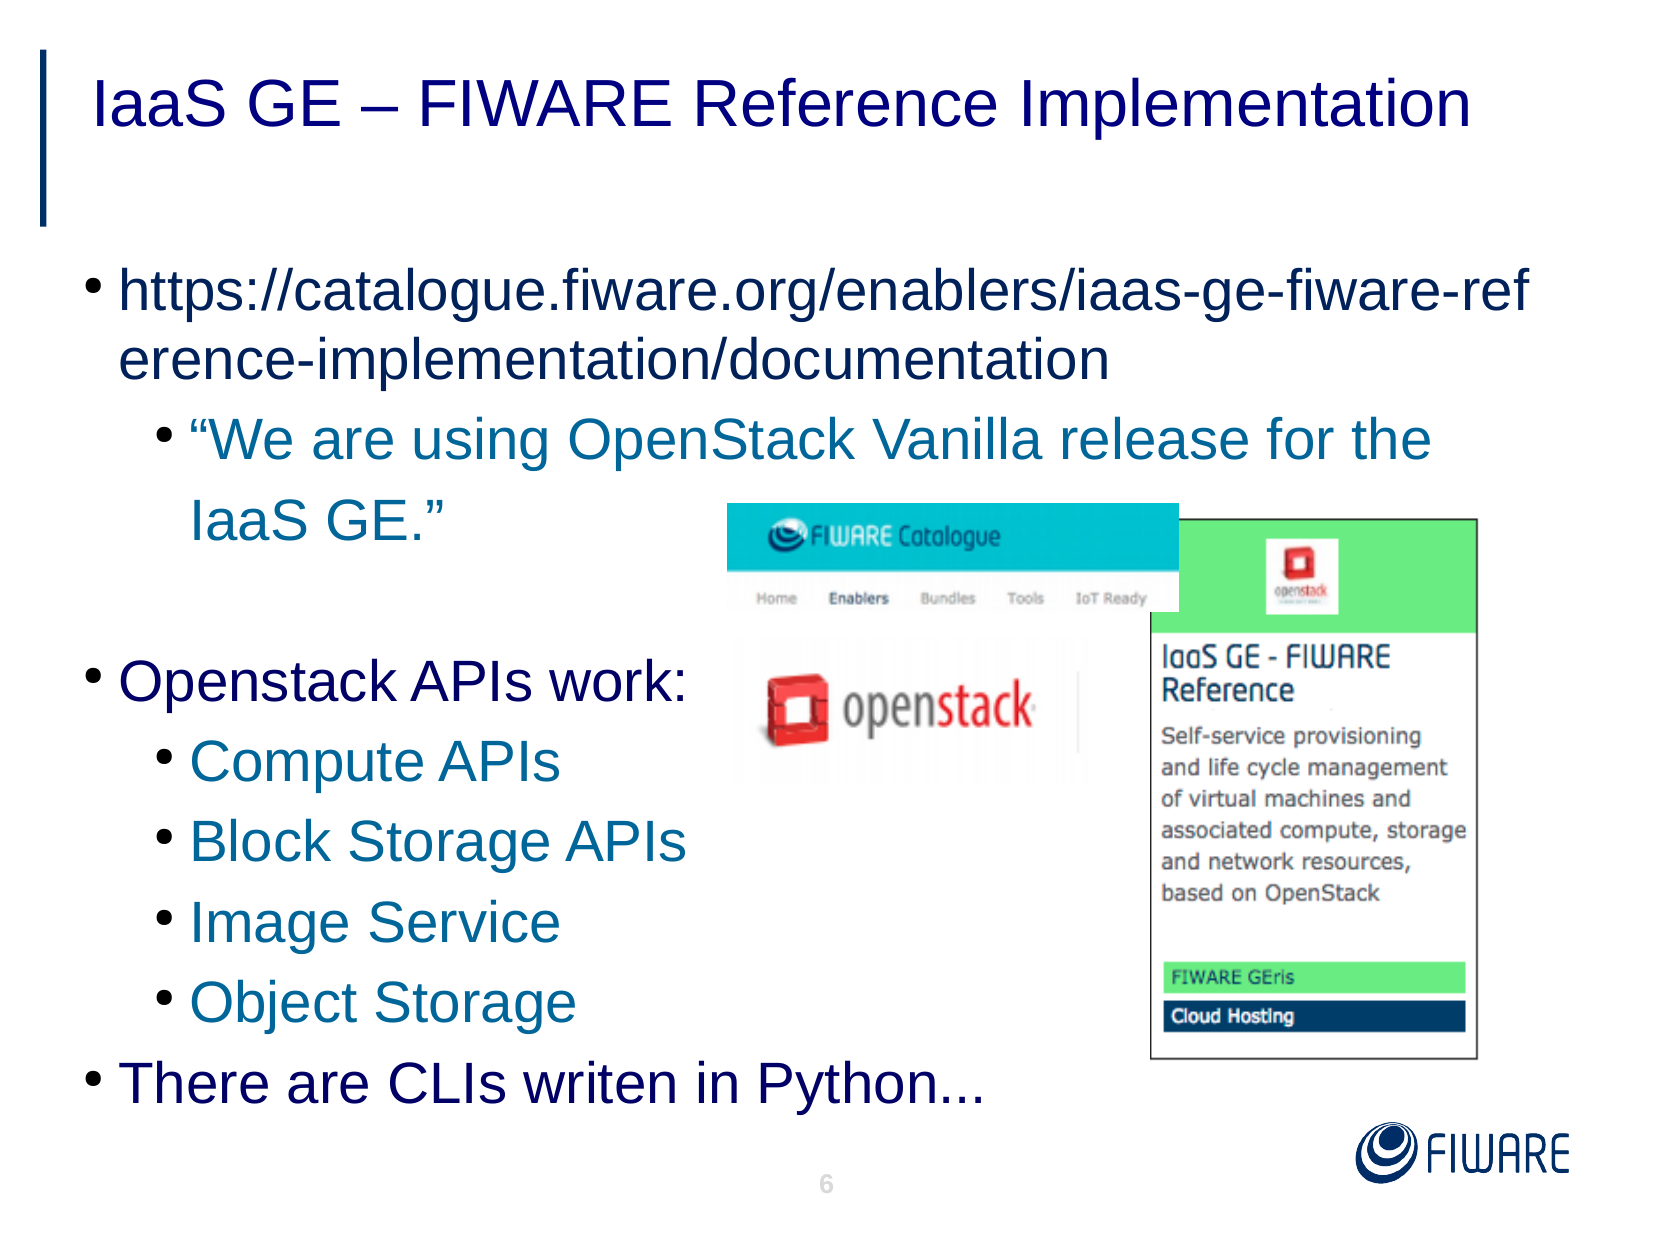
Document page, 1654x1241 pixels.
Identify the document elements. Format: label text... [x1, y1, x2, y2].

picture [727, 503, 1480, 1062]
slide_number [733, 1149, 921, 1216]
text_box https://catalogue.fiware.org/enablers/iaas-ge-fiware-reference-implementation/documentation “We are using OpenStack Vanilla release for the IaaS GE.” Openstack APIs work: Compute APIs Block Storage APIs Image Service Object Storage There are CLIs writen in Python... [68, 234, 1578, 1054]
title IaaS GE – FIWARE Reference Implementation [76, 51, 1560, 189]
picture [1351, 1116, 1575, 1188]
picture [733, 637, 1088, 784]
